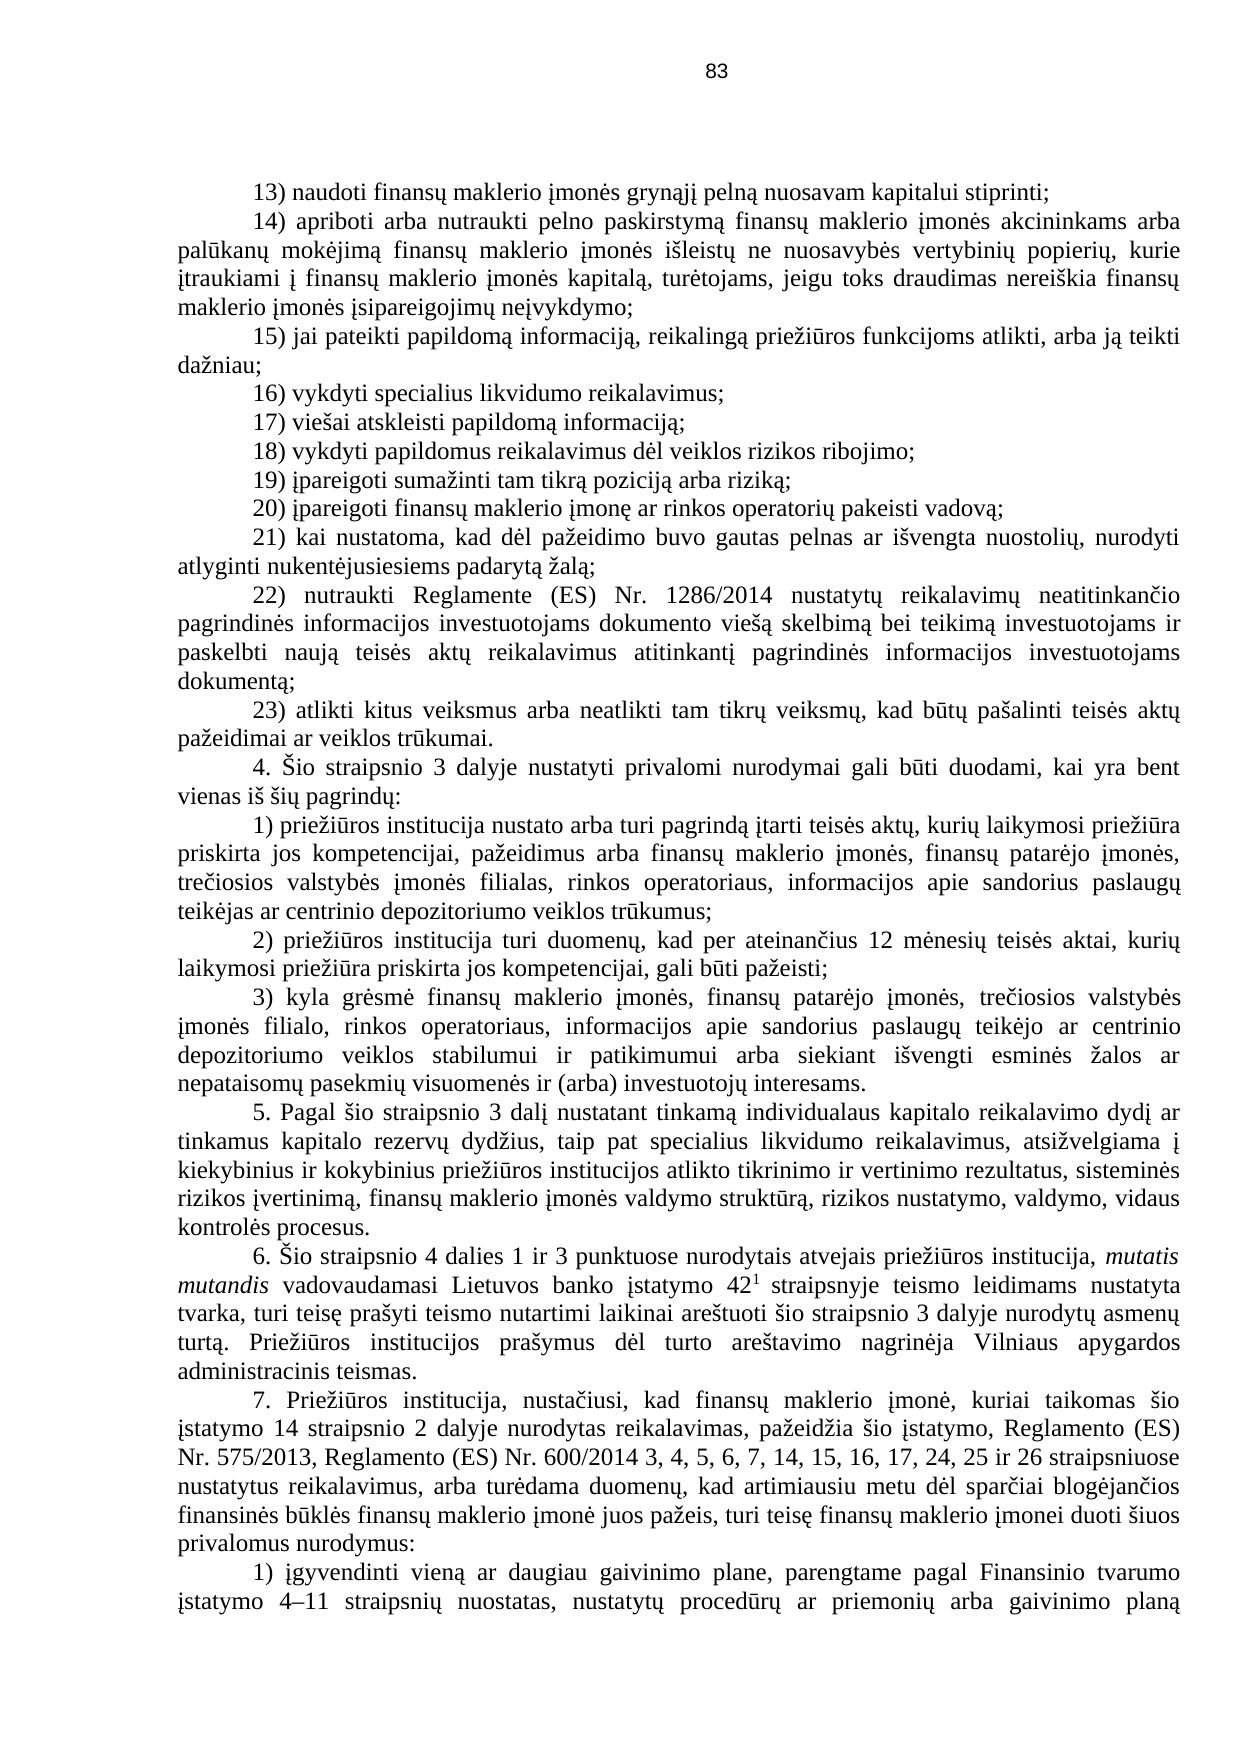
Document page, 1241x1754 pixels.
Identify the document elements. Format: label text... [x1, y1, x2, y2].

text 2) priežiūros institucija turi duomenų, kad per ateinančius 12 mėnesių teisės aktai, kurių laikymosi priežiūra priskirta jos kompetencijai, gali būti pažeisti; [177, 925, 1181, 982]
text 15) jai pateikti papildomą informaciją, reikalingą priežiūros funkcijoms atlikti, arba ją teikti dažniau; [177, 321, 1181, 378]
text 13) naudoti finansų maklerio įmonės grynąjį pelną nuosavam kapitalui stiprinti; [177, 177, 1181, 206]
text 19) įpareigoti sumažinti tam tikrą poziciją arba riziką; [177, 465, 1181, 493]
text 21) kai nustatoma, kad dėl pažeidimo buvo gautas pelnas ar išvengta nuostolių, nurodyti atlyginti nukentėjusiesiems padarytą žalą; [177, 522, 1181, 580]
text 3) kyla grėsmė finansų maklerio įmonės, finansų patarėjo įmonės, trečiosios valstybės įmonės filialo, rinkos operatoriaus, informacijos apie sandorius paslaugų teikėjo ar centrinio depozitoriumo veiklos stabilumui ir patikimumui arba siekiant išvengti esminės žalos ar nepataisomų pasekmių visuomenės ir (arba) investuotojų interesams. [177, 982, 1181, 1097]
text 16) vykdyti specialius likvidumo reikalavimus; [177, 378, 1181, 407]
text 23) atlikti kitus veiksmus arba neatlikti tam tikrų veiksmų, kad būtų pašalinti teisės aktų pažeidimai ar veiklos trūkumai. [177, 695, 1181, 752]
text 6. Šio straipsnio 4 dalies 1 ir 3 punktuose nurodytais atvejais priežiūros institucija, mutatis mutandis vadovaudamasi Lietuvos banko įstatymo 421 straipsnyje teismo leidimams nustatyta tvarka, turi teisę prašyti teismo nutartimi laikinai areštuoti šio straipsnio 3 dalyje nurodytų asmenų turtą. Priežiūros institucijos prašymus dėl turto areštavimo nagrinėja Vilniaus apygardos administracinis teismas. [177, 1241, 1181, 1385]
text 22) nutraukti Reglamente (ES) Nr. 1286/2014 nustatytų reikalavimų neatitinkančio pagrindinės informacijos investuotojams dokumento viešą skelbimą bei teikimą investuotojams ir paskelbti naują teisės aktų reikalavimus atitinkantį pagrindinės informacijos investuotojams dokumentą; [177, 580, 1181, 695]
text 1) įgyvendinti vieną ar daugiau gaivinimo plane, parengtame pagal Finansinio tvarumo įstatymo 4–11 straipsnių nuostatas, nustatytų procedūrų ar priemonių arba gaivinimo planą [177, 1557, 1181, 1615]
text 20) įpareigoti finansų maklerio įmonę ar rinkos operatorių pakeisti vadovą; [177, 493, 1181, 522]
text 17) viešai atskleisti papildomą informaciją; [177, 407, 1181, 436]
text 1) priežiūros institucija nustato arba turi pagrindą įtarti teisės aktų, kurių laikymosi priežiūra priskirta jos kompetencijai, pažeidimus arba finansų maklerio įmonės, finansų patarėjo įmonės, trečiosios valstybės įmonės filialas, rinkos operatoriaus, informacijos apie sandorius paslaugų teikėjas ar centrinio depozitoriumo veiklos trūkumus; [177, 810, 1181, 925]
text 5. Pagal šio straipsnio 3 dalį nustatant tinkamą individualaus kapitalo reikalavimo dydį ar tinkamus kapitalo rezervų dydžius, taip pat specialius likvidumo reikalavimus, atsižvelgiama į kiekybinius ir kokybinius priežiūros institucijos atlikto tikrinimo ir vertinimo rezultatus, sisteminės rizikos įvertinimą, finansų maklerio įmonės valdymo struktūrą, rizikos nustatymo, valdymo, vidaus kontrolės procesus. [177, 1097, 1181, 1241]
text 18) vykdyti papildomus reikalavimus dėl veiklos rizikos ribojimo; [177, 436, 1181, 465]
text 14) apriboti arba nutraukti pelno paskirstymą finansų maklerio įmonės akcininkams arba palūkanų mokėjimą finansų maklerio įmonės išleistų ne nuosavybės vertybinių popierių, kurie įtraukiami į finansų maklerio įmonės kapitalą, turėtojams, jeigu toks draudimas nereiškia finansų maklerio įmonės įsipareigojimų neįvykdymo; [177, 206, 1181, 321]
text 4. Šio straipsnio 3 dalyje nustatyti privalomi nurodymai gali būti duodami, kai yra bent vienas iš šių pagrindų: [177, 752, 1181, 810]
text 7. Priežiūros institucija, nustačiusi, kad finansų maklerio įmonė, kuriai taikomas šio įstatymo 14 straipsnio 2 dalyje nurodytas reikalavimas, pažeidžia šio įstatymo, Reglamento (ES) Nr. 575/2013, Reglamento (ES) Nr. 600/2014 3, 4, 5, 6, 7, 14, 15, 16, 17, 24, 25 ir 26 straipsniuose nustatytus reikalavimus, arba turėdama duomenų, kad artimiausiu metu dėl sparčiai blogėjančios finansinės būklės finansų maklerio įmonė juos pažeis, turi teisę finansų maklerio įmonei duoti šiuos privalomus nurodymus: [177, 1385, 1181, 1557]
